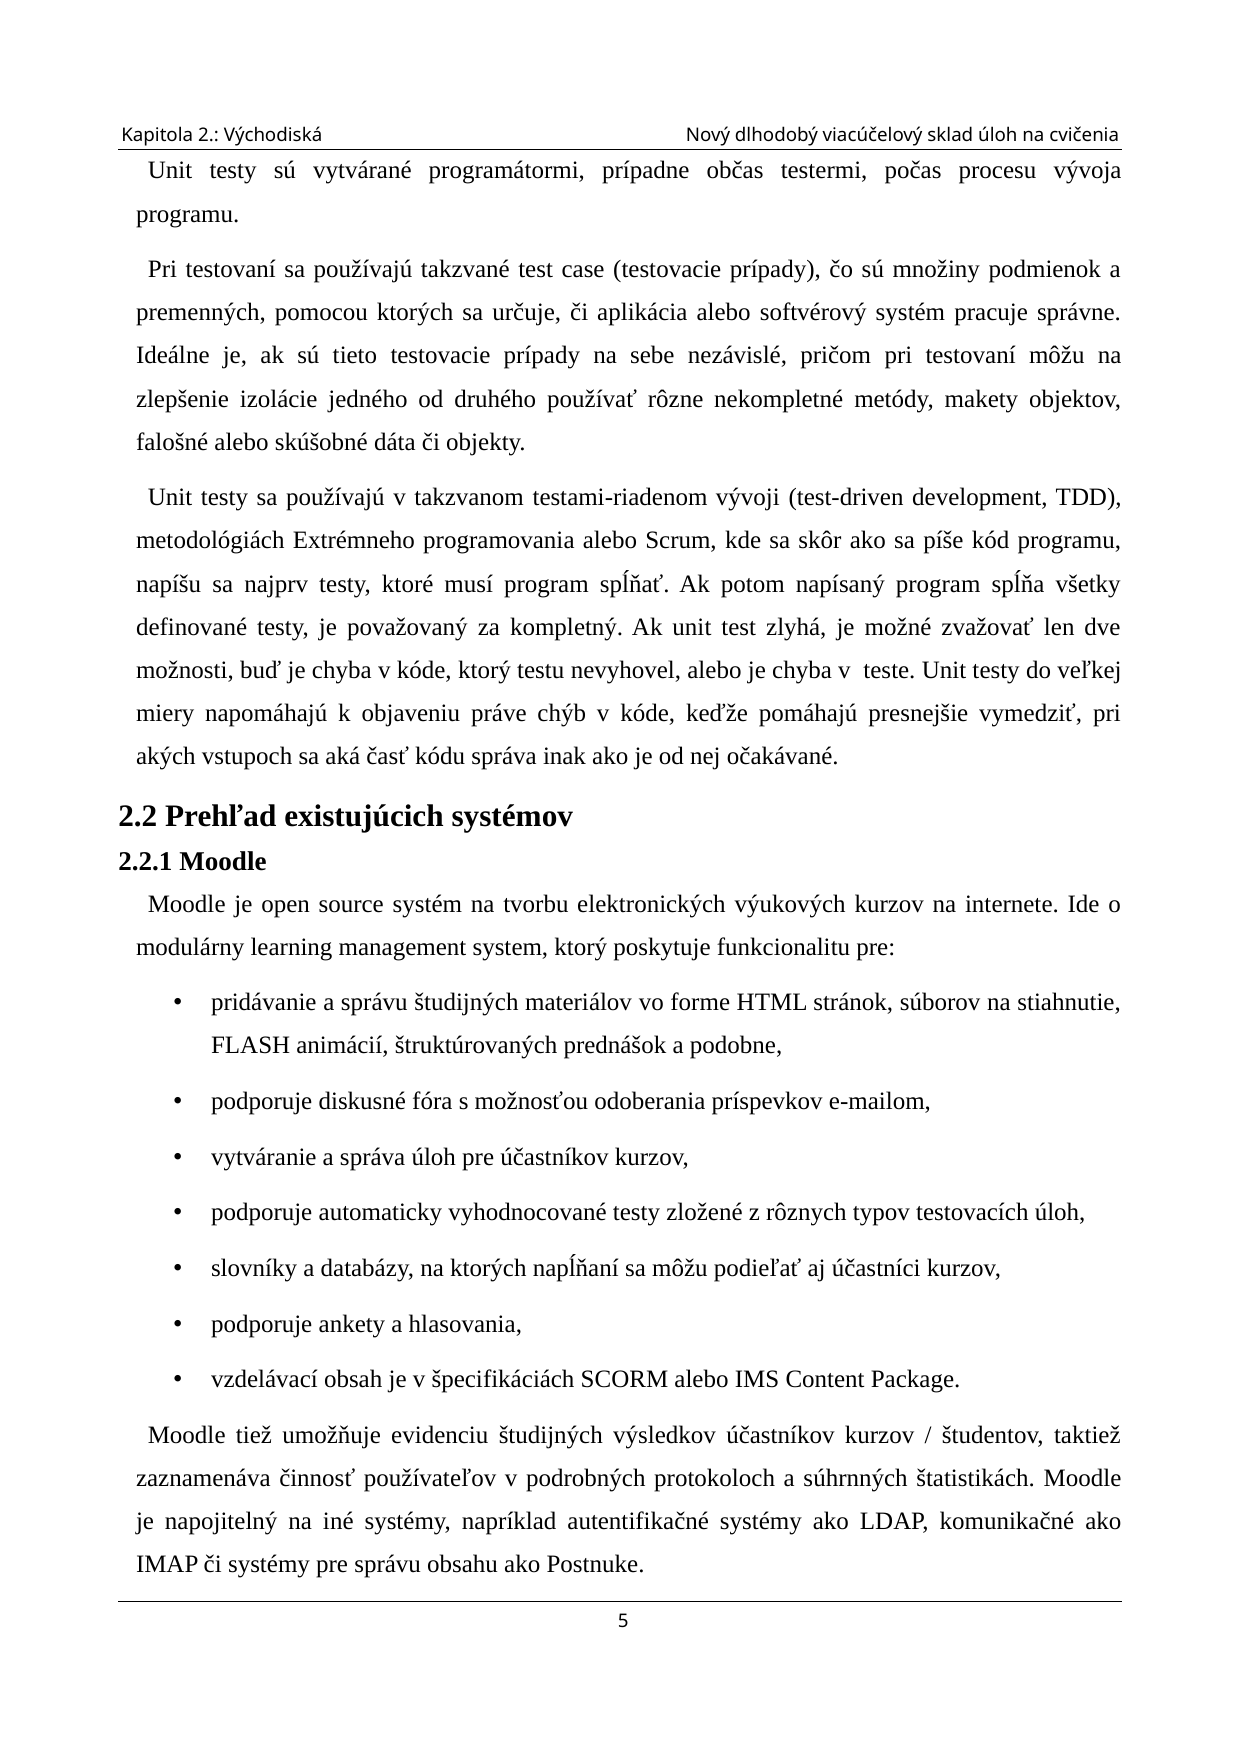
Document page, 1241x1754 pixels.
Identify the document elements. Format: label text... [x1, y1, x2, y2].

text Moodle je open source systém na tvorbu elektronických výukových kurzov na internete. Ide o modulárny learning management system, ktorý poskytuje funkcionalitu pre: [136, 889, 1122, 961]
subtitle Prehľad existujúcich systémov [118, 797, 1122, 833]
subtitle Moodle [118, 845, 1122, 876]
text Unit testy sú vytvárané programátormi, prípadne občas testermi, počas procesu vývoja programu. [136, 156, 1122, 227]
text Unit testy sa používajú v takzvanom testami-riadenom vývoji (test-driven development, TDD), metodológiách Extrémneho programovania alebo Scrum, kde sa skôr ako sa píše kód programu, napíšu sa najprv testy, ktoré musí program spĺňať. Ak potom napísaný program spĺňa všetky definované testy, je považovaný za kompletný. Ak unit test zlyhá, je možné zvažovať len dve možnosti, buď je chyba v kóde, ktorý testu nevyhovel, alebo je chyba v teste. Unit testy do veľkej miery napomáhajú k objaveniu práve chýb v kóde, keďže pomáhajú presnejšie vymedziť, pri akých vstupoch sa aká časť kódu správa inak ako je od nej očakávané. [136, 482, 1122, 770]
list podporuje diskusné fóra s možnosťou odoberania príspevkov e-mailom, [173, 1086, 1122, 1115]
list vzdelávací obsah je v špecifikáciách SCORM alebo IMS Content Package. [173, 1364, 1122, 1393]
list podporuje ankety a hlasovania, [173, 1309, 1122, 1337]
text Pri testovaní sa používajú takzvané test case (testovacie prípady), čo sú množiny podmienok a premenných, pomocou ktorých sa určuje, či aplikácia alebo softvérový systém pracuje správne. Ideálne je, ak sú tieto testovacie prípady na sebe nezávislé, pričom pri testovaní môžu na zlepšenie izolácie jedného od druhého používať rôzne nekompletné metódy, makety objektov, falošné alebo skúšobné dáta či objekty. [136, 254, 1122, 456]
list podporuje automaticky vyhodnocované testy zložené z rôznych typov testovacích úloh, [173, 1197, 1122, 1226]
text Moodle tiež umožňuje evidenciu študijných výsledkov účastníkov kurzov / študentov, taktiež zaznamenáva činnosť používateľov v podrobných protokoloch a súhrnných štatistikách. Moodle je napojitelný na iné systémy, napríklad autentifikačné systémy ako LDAP, komunikačné ako IMAP či systémy pre správu obsahu ako Postnuke. [136, 1420, 1122, 1578]
list slovníky a databázy, na ktorých napĺňaní sa môžu podieľať aj účastníci kurzov, [173, 1253, 1122, 1282]
list vytváranie a správa úloh pre účastníkov kurzov, [173, 1142, 1122, 1171]
list pridávanie a správu študijných materiálov vo forme HTML stránok, súborov na stiahnutie, FLASH animácií, štruktúrovaných prednášok a podobne, [173, 987, 1122, 1059]
